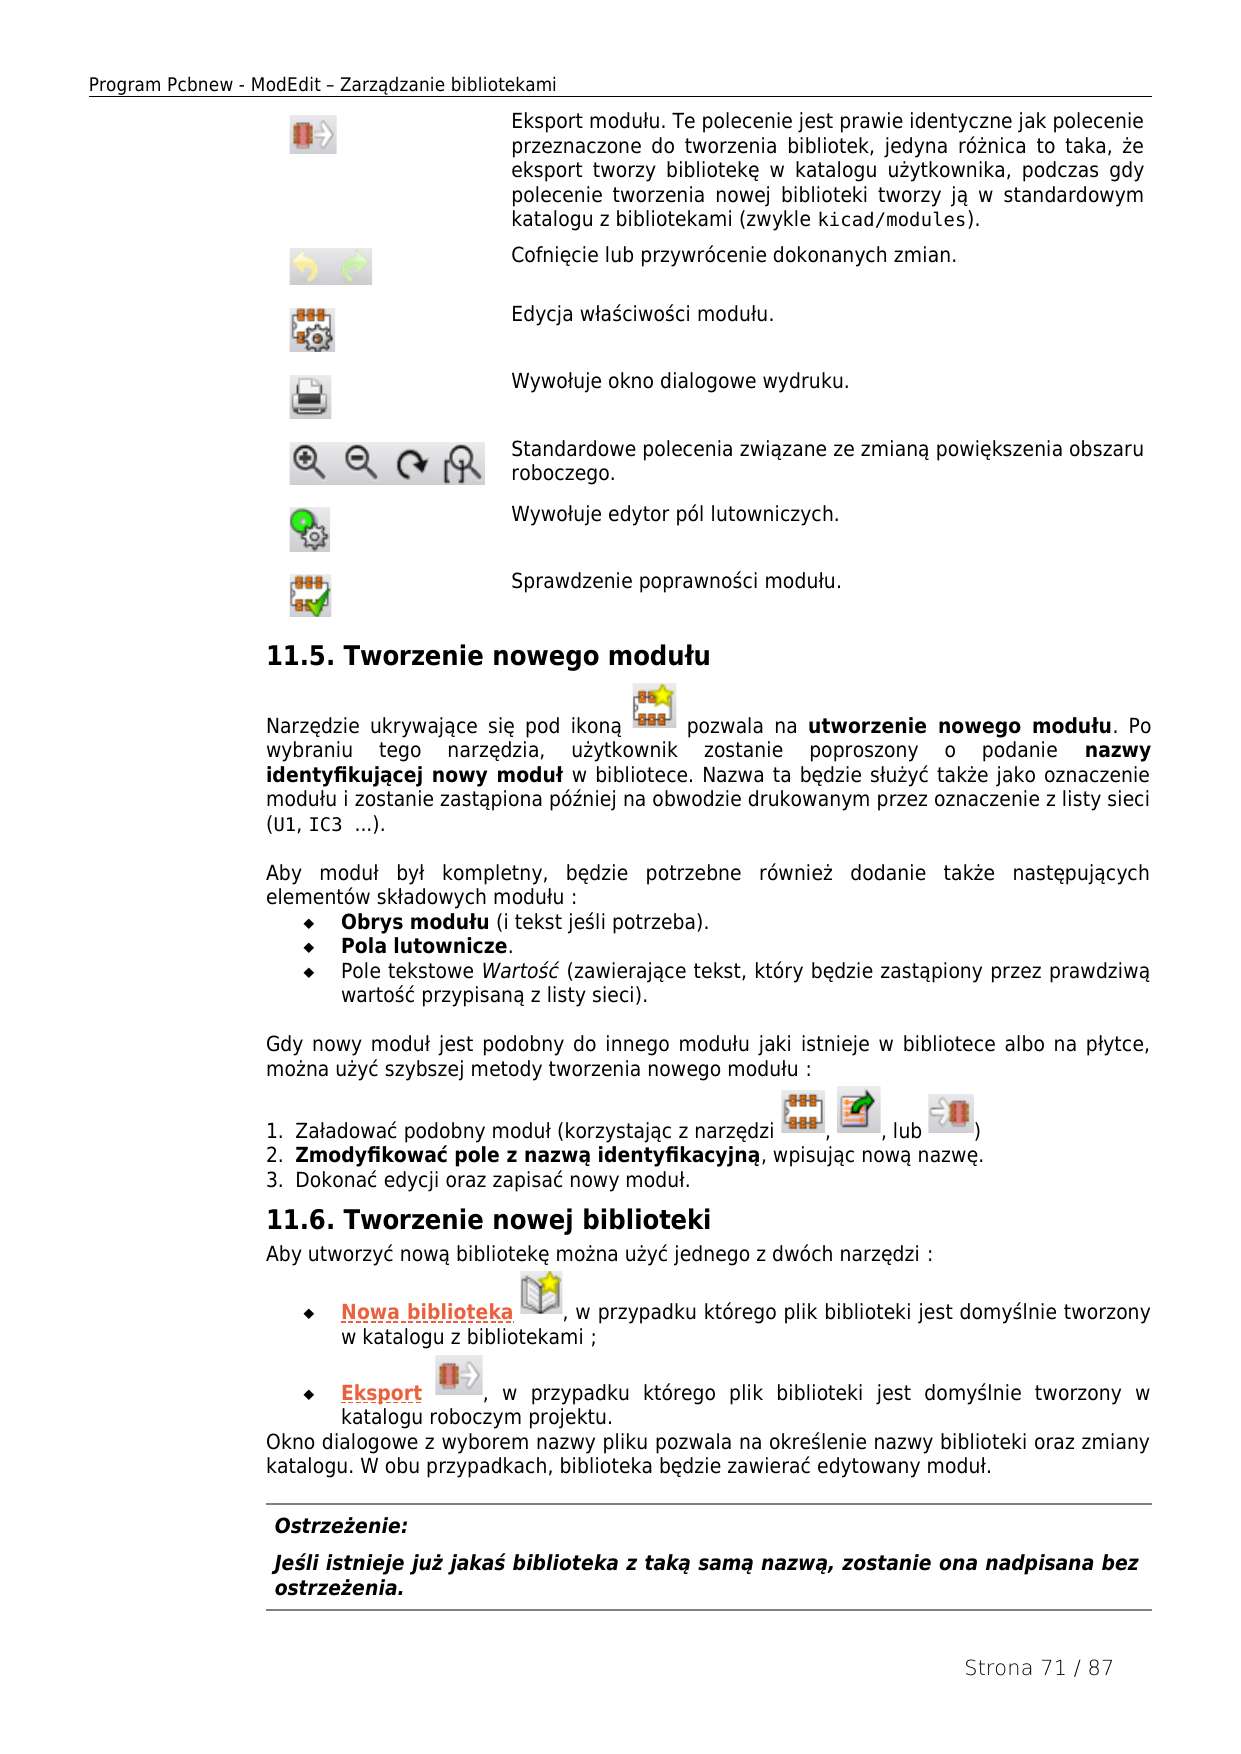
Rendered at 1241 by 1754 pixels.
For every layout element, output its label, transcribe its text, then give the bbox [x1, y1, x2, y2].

list Eksport , w przypadku którego plik biblioteki jest domyślnie tworzony w katalogu roboczym projektu. [303, 1349, 1152, 1429]
table_cell Edycja właściwości modułu. [494, 297, 1151, 364]
subtitle Tworzenie nowego modułu [266, 640, 1152, 672]
list Dokonać edycji oraz zapisać nowy moduł. [266, 1168, 1152, 1192]
text Narzędzie ukrywające się pod ikoną pozwala na utworzenie nowego modułu. Po wybraniu tego narzędzia, użytkownik zostanie poproszony o podanie nazwy identyfikującej nowy moduł w bibliotece. Nazwa ta będzie służyć także jako oznaczenie modułu i zostanie zastąpiona później na obwodzie drukowanym przez oznaczenie z listy sieci (U1, IC3 ...). [266, 678, 1152, 836]
table_cell [272, 496, 494, 563]
table_cell Wywołuje edytor pól lutowniczych. [494, 496, 1151, 563]
list Załadować podobny moduł (korzystając z narzędzi , , lub ) [266, 1081, 1152, 1143]
table_cell [272, 431, 494, 496]
text Jeśli istnieje już jakaś biblioteka z taką samą nazwą, zostanie ona nadpisana bez ostrzeżenia. [266, 1540, 1152, 1609]
table_cell [272, 364, 494, 431]
list Obrys modułu (i tekst jeśli potrzeba). [303, 909, 1152, 934]
table_cell [272, 237, 494, 297]
table_cell [272, 563, 494, 628]
list Nowa biblioteka , w przypadku którego plik biblioteki jest domyślnie tworzony w katalogu z bibliotekami ; [303, 1266, 1152, 1349]
table_cell [272, 103, 494, 237]
list Zmodyfikować pole z nazwą identyfikacyjną, wpisując nową nazwę. [266, 1143, 1152, 1168]
subtitle Tworzenie nowej biblioteki [266, 1204, 1152, 1236]
text Aby utworzyć nową bibliotekę można użyć jednego z dwóch narzędzi : [266, 1241, 1152, 1266]
text Okno dialogowe z wyborem nazwy pliku pozwala na określenie nazwy biblioteki oraz zmiany katalogu. W obu przypadkach, biblioteka będzie zawierać edytowany moduł. [266, 1429, 1152, 1478]
list Pola lutownicze. [303, 934, 1152, 958]
table_cell [272, 297, 494, 364]
table_cell Standardowe polecenia związane ze zmianą powiększenia obszaru roboczego. [494, 431, 1151, 496]
table_cell Cofnięcie lub przywrócenie dokonanych zmian. [494, 237, 1151, 297]
text Ostrzeżenie: [266, 1505, 1152, 1538]
list Pole tekstowe Wartość (zawierające tekst, który będzie zastąpiony przez prawdziwą wartość przypisaną z listy sieci). [303, 958, 1152, 1007]
table_cell Sprawdzenie poprawności modułu. [494, 563, 1151, 628]
table_cell Wywołuje okno dialogowe wydruku. [494, 364, 1151, 431]
text Gdy nowy moduł jest podobny do innego modułu jaki istnieje w bibliotece albo na płytce, można użyć szybszej metody tworzenia nowego modułu : [266, 1032, 1152, 1081]
table_cell Eksport modułu. Te polecenie jest prawie identyczne jak polecenie przeznaczone do tworzenia bibliotek, jedyna różnica to taka, że eksport tworzy bibliotekę w katalogu użytkownika, podczas gdy polecenie tworzenia nowej biblioteki tworzy ją w standardowym katalogu z bibliotekami (zwykle kicad/modules). [494, 103, 1151, 237]
text Aby moduł był kompletny, będzie potrzebne również dodanie także następujących elementów składowych modułu : [266, 861, 1152, 909]
